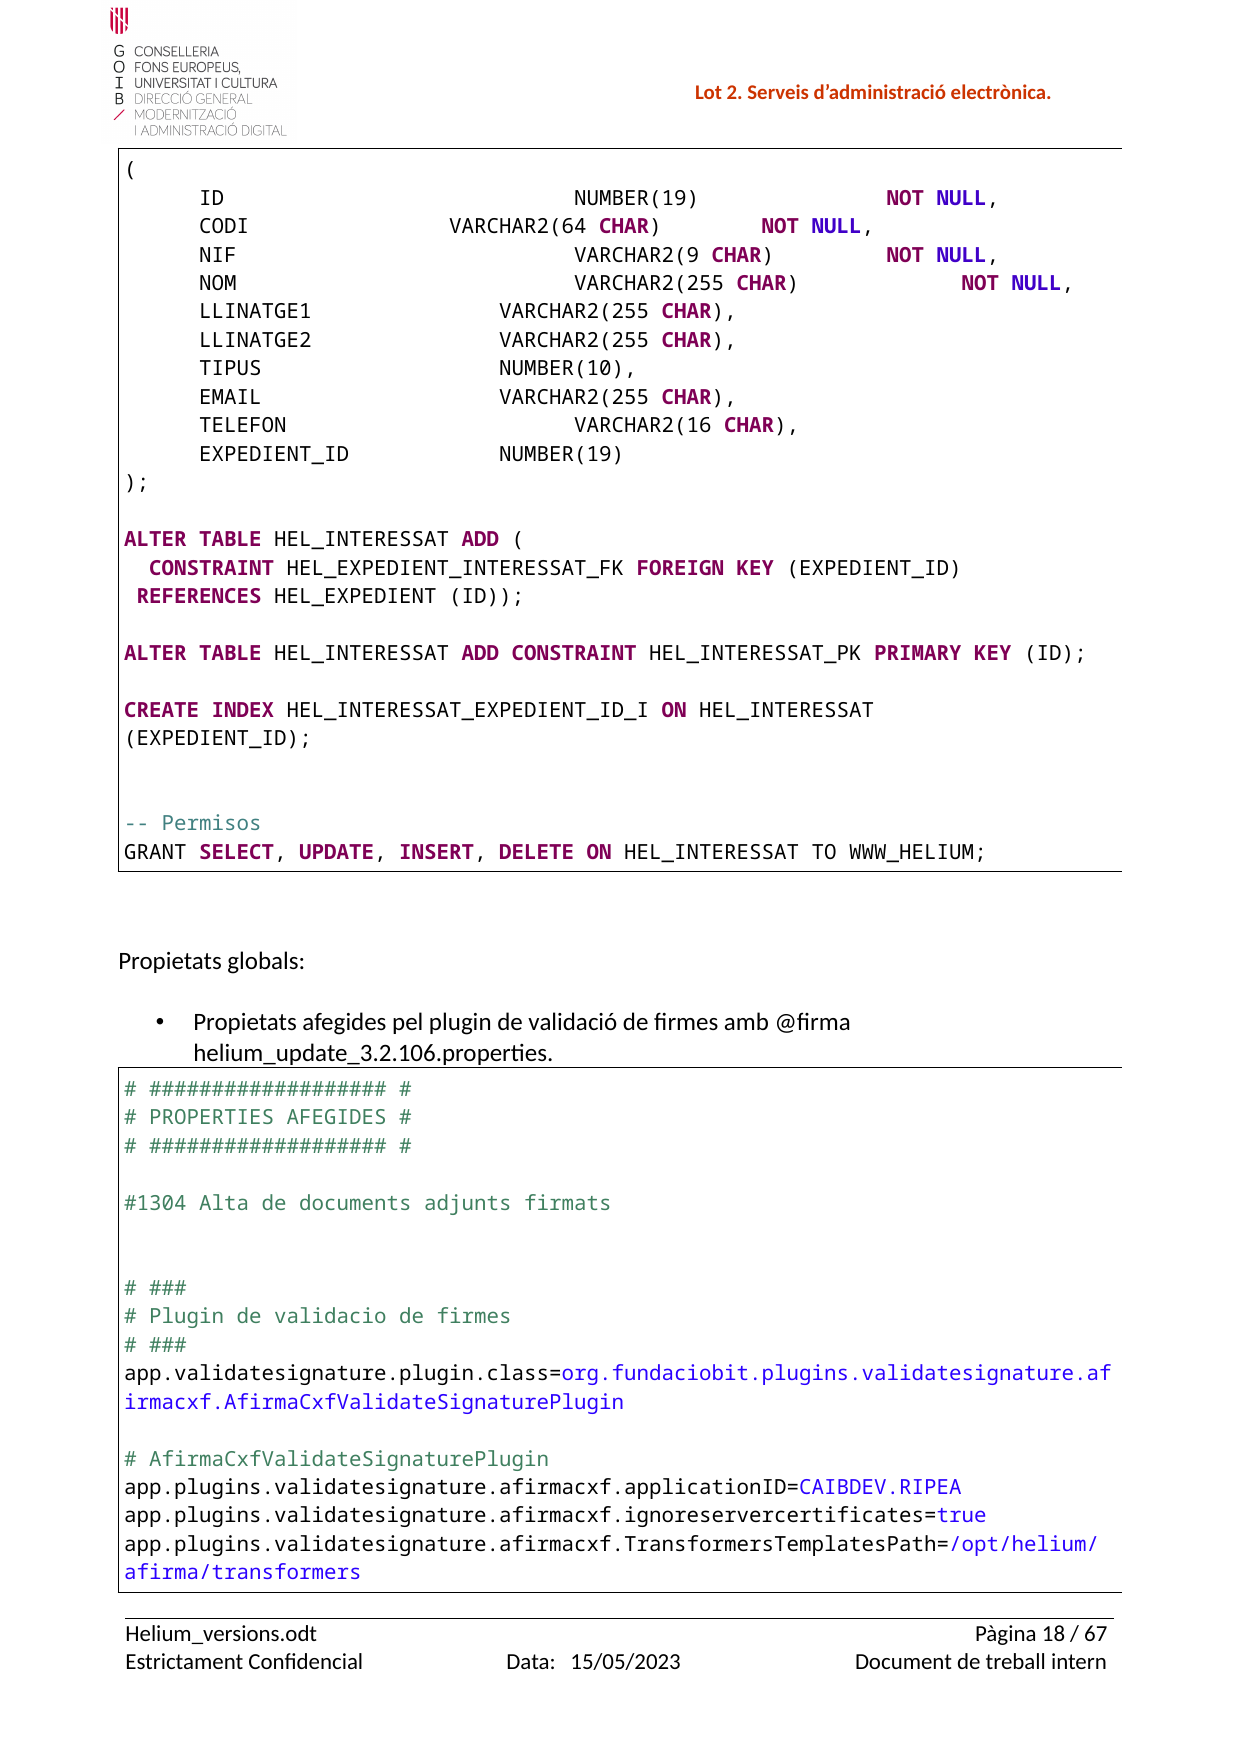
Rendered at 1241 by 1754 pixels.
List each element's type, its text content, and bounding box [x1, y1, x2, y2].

table_header # ################### # # PROPERTIES AFEGIDES # # ################### # #1304 Alta de documents adjunts firmats # ### # Plugin de validacio de firmes # ### app.validatesignature.plugin.class=org.fundaciobit.plugins.validatesignature.afirmacxf.AfirmaCxfValidateSignaturePlugin # AfirmaCxfValidateSignaturePlugin app.plugins.validatesignature.afirmacxf.applicationID=CAIBDEV.RIPEA app.plugins.validatesignature.afirmacxf.ignoreservercertificates=true app.plugins.validatesignature.afirmacxf.TransformersTemplatesPath=/opt/helium/afirma/transformers [119, 1068, 1122, 1592]
text Propietats globals: [118, 945, 1122, 976]
list Propietats afegides pel plugin de validació de firmes amb @firma helium_update_3.2.106.properties. [156, 1006, 1122, 1067]
picture [100, 0, 297, 144]
table_header ( ID NUMBER(19) NOT NULL, CODI VARCHAR2(64 CHAR) NOT NULL, NIF VARCHAR2(9 CHAR) NOT NULL, NOM VARCHAR2(255 CHAR) NOT NULL, LLINATGE1 VARCHAR2(255 CHAR), LLINATGE2 VARCHAR2(255 CHAR), TIPUS NUMBER(10), EMAIL VARCHAR2(255 CHAR), TELEFON VARCHAR2(16 CHAR), EXPEDIENT_ID NUMBER(19) ); ALTER TABLE HEL_INTERESSAT ADD ( CONSTRAINT HEL_EXPEDIENT_INTERESSAT_FK FOREIGN KEY (EXPEDIENT_ID) REFERENCES HEL_EXPEDIENT (ID)); ALTER TABLE HEL_INTERESSAT ADD CONSTRAINT HEL_INTERESSAT_PK PRIMARY KEY (ID); CREATE INDEX HEL_INTERESSAT_EXPEDIENT_ID_I ON HEL_INTERESSAT (EXPEDIENT_ID); -- Permisos GRANT SELECT, UPDATE, INSERT, DELETE ON HEL_INTERESSAT TO WWW_HELIUM; [119, 149, 1122, 871]
